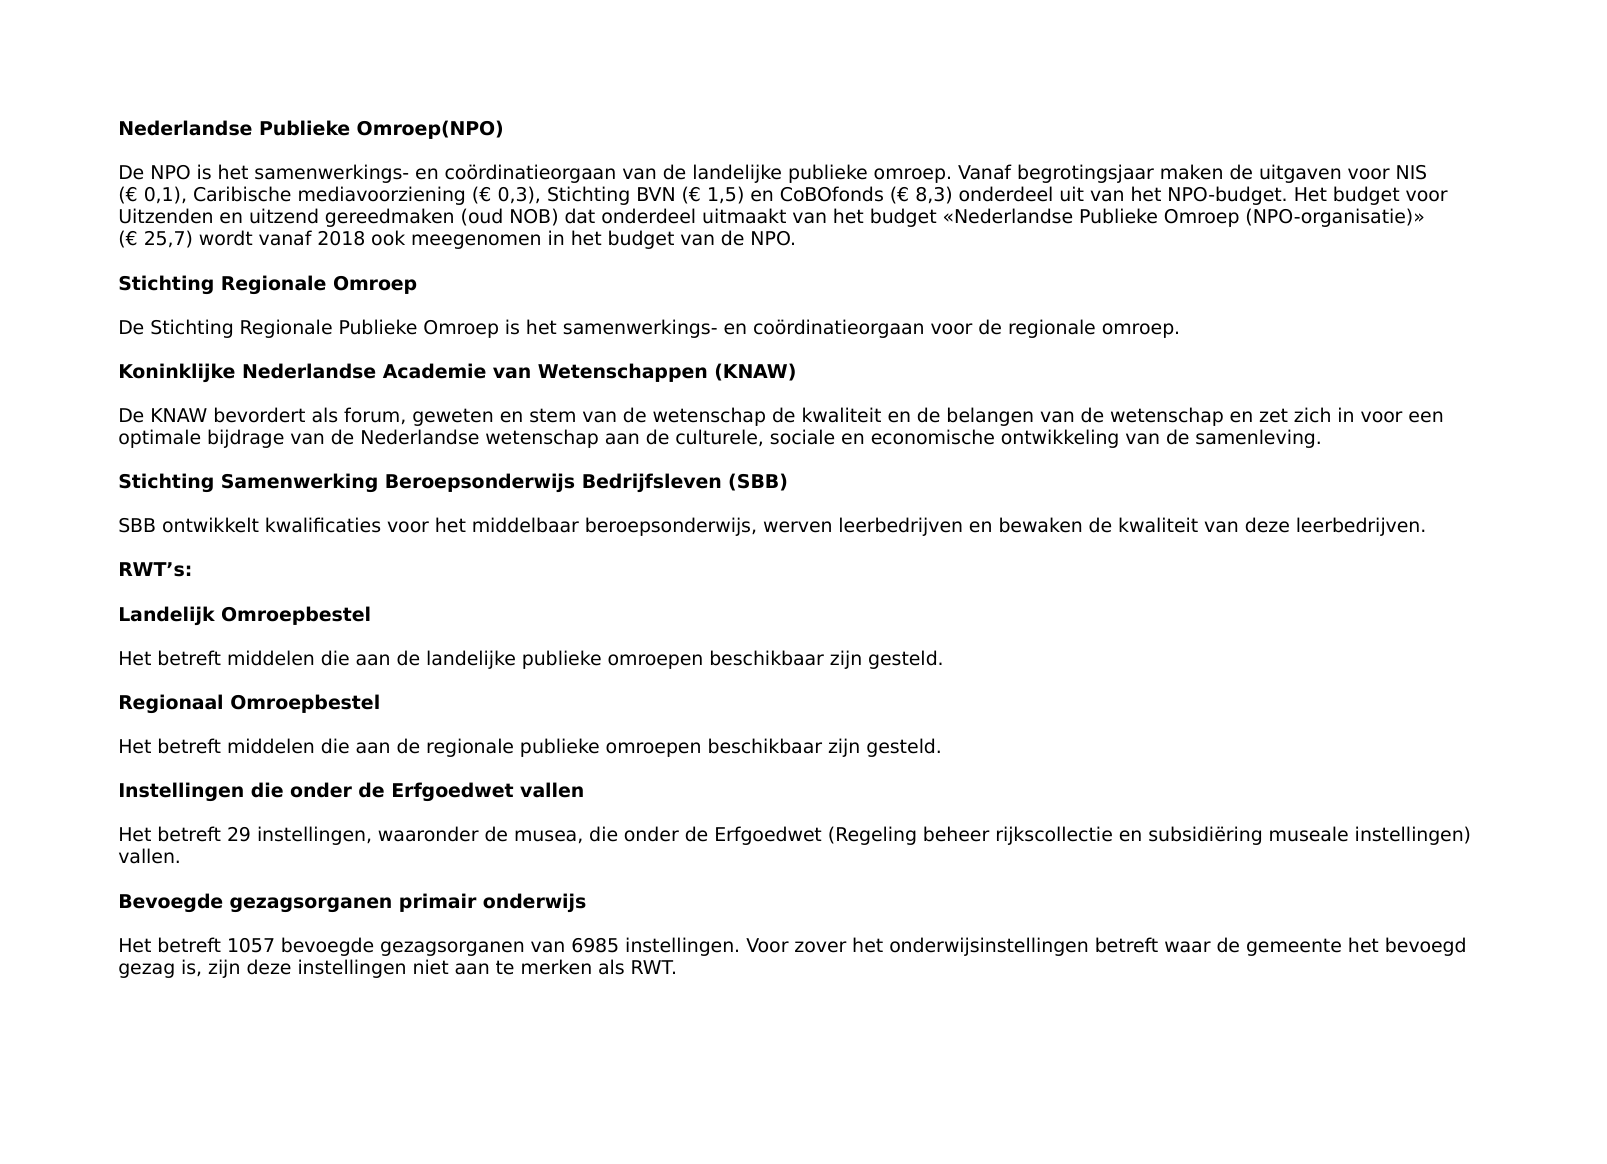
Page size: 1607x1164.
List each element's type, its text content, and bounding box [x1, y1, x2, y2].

subtitle Stichting Regionale Omroep [118, 272, 1488, 294]
text Het betreft 1057 bevoegde gezagsorganen van 6985 instellingen. Voor zover het onderwijsinstellingen betreft waar de gemeente het bevoegd gezag is, zijn deze instellingen niet aan te merken als RWT. [118, 935, 1488, 979]
subtitle Regionaal Omroepbestel [118, 692, 1488, 714]
text SBB ontwikkelt kwalificaties voor het middelbaar beroepsonderwijs, werven leerbedrijven en bewaken de kwaliteit van deze leerbedrijven. [118, 515, 1488, 537]
text Het betreft middelen die aan de regionale publieke omroepen beschikbaar zijn gesteld. [118, 736, 1488, 758]
subtitle RWT’s: [118, 559, 1488, 581]
text Het betreft middelen die aan de landelijke publieke omroepen beschikbaar zijn gesteld. [118, 648, 1488, 670]
text De NPO is het samenwerkings- en coördinatieorgaan van de landelijke publieke omroep. Vanaf begrotingsjaar maken de uitgaven voor NIS (€ 0,1), Caribische mediavoorziening (€ 0,3), Stichting BVN (€ 1,5) en CoBOfonds (€ 8,3) onderdeel uit van het NPO-budget. Het budget voor Uitzenden en uitzend gereedmaken (oud NOB) dat onderdeel uitmaakt van het budget «Nederlandse Publieke Omroep (NPO-organisatie)» (€ 25,7) wordt vanaf 2018 ook meegenomen in het budget van de NPO. [118, 162, 1488, 250]
subtitle Stichting Samenwerking Beroepsonderwijs Bedrijfsleven (SBB) [118, 471, 1488, 493]
subtitle Koninklijke Nederlandse Academie van Wetenschappen (KNAW) [118, 361, 1488, 383]
text De KNAW bevordert als forum, geweten en stem van de wetenschap de kwaliteit en de belangen van de wetenschap en zet zich in voor een optimale bijdrage van de Nederlandse wetenschap aan de culturele, sociale en economische ontwikkeling van de samenleving. [118, 405, 1488, 449]
text De Stichting Regionale Publieke Omroep is het samenwerkings- en coördinatieorgaan voor de regionale omroep. [118, 317, 1488, 338]
subtitle Instellingen die onder de Erfgoedwet vallen [118, 780, 1488, 802]
subtitle Landelijk Omroepbestel [118, 603, 1488, 626]
text Het betreft 29 instellingen, waaronder de musea, die onder de Erfgoedwet (Regeling beheer rijkscollectie en subsidiëring museale instellingen) vallen. [118, 824, 1488, 868]
subtitle Nederlandse Publieke Omroep(NPO) [118, 118, 1488, 140]
subtitle Bevoegde gezagsorganen primair onderwijs [118, 891, 1488, 912]
